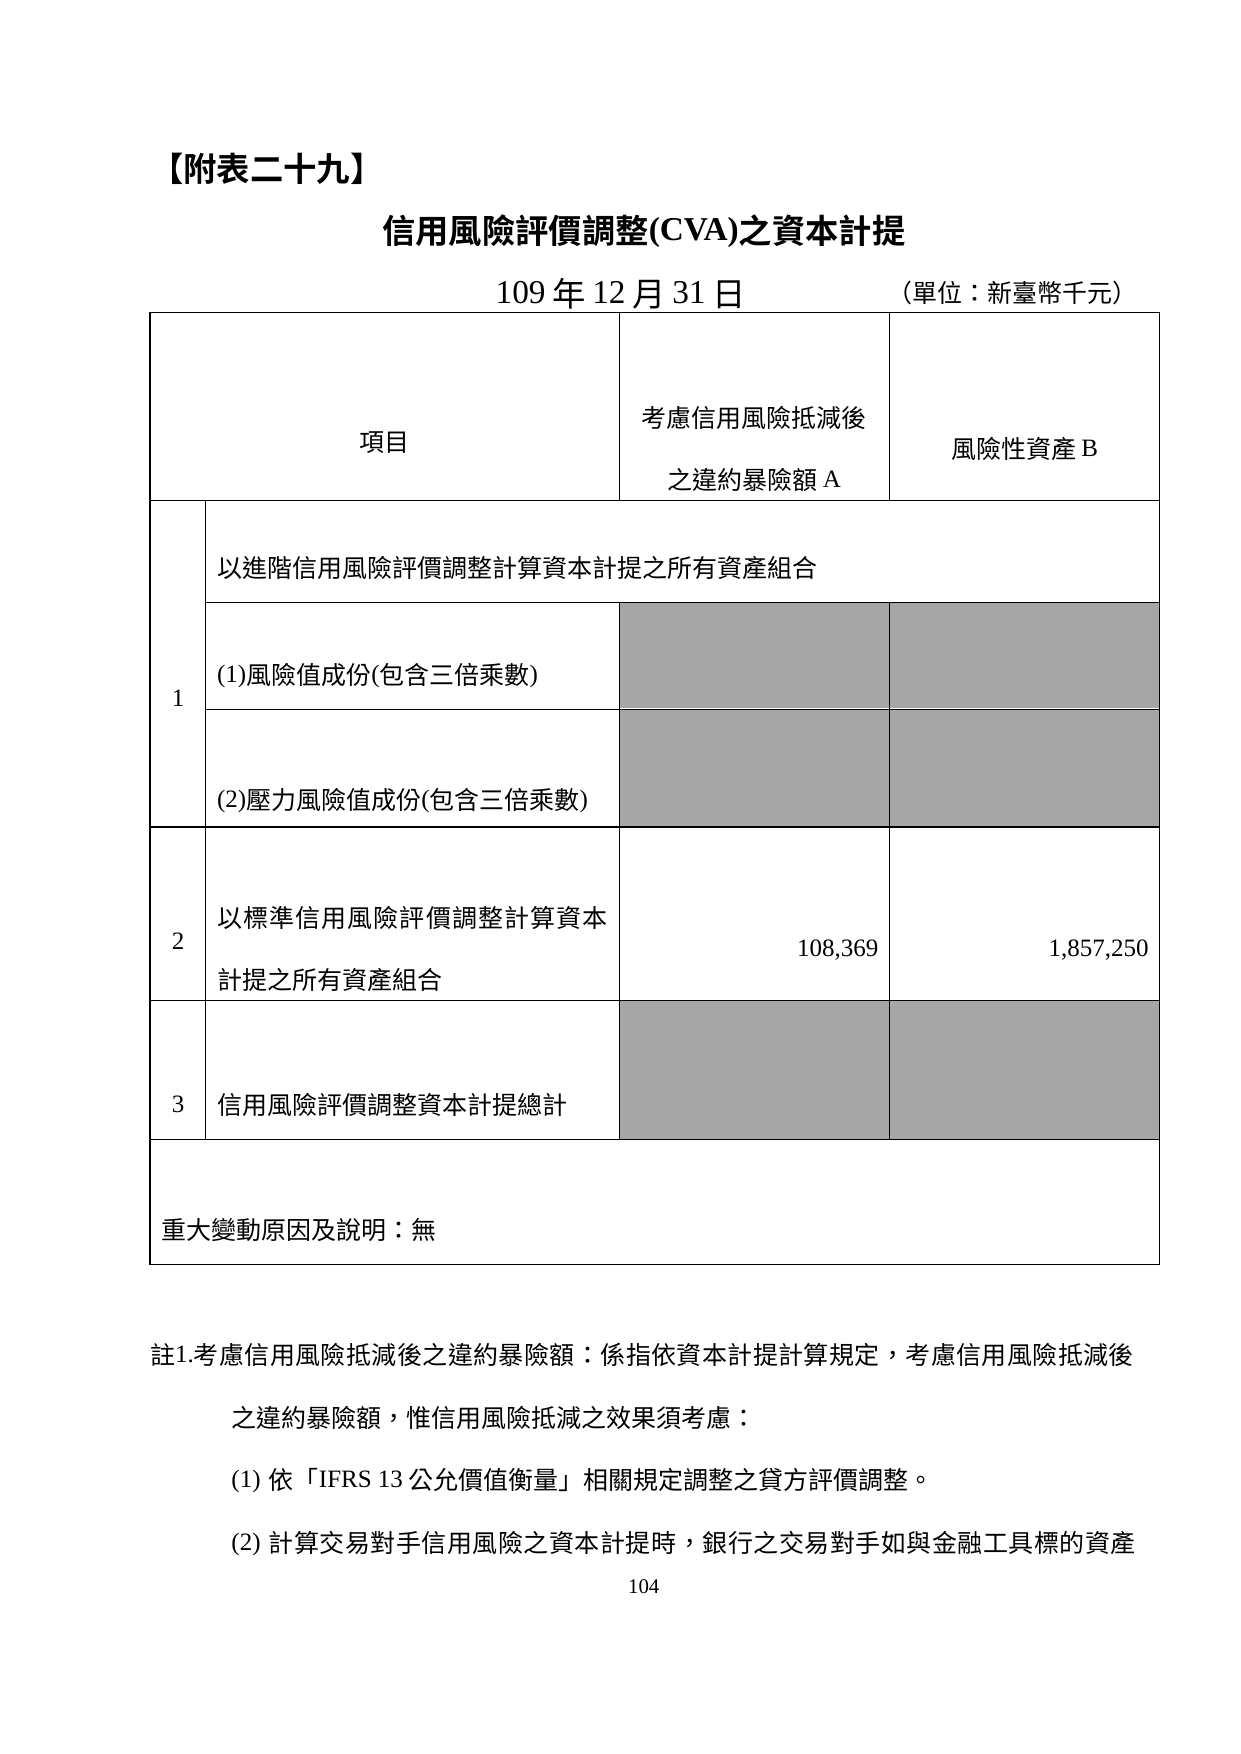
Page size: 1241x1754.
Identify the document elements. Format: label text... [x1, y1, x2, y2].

table_cell (1)風險值成份(包含三倍乘數) [206, 603, 619, 708]
table_cell [890, 710, 1159, 826]
text 【附表二十九】 [150, 125, 1137, 187]
table_cell 108,369 [620, 828, 889, 1000]
table_cell 信用風險評價調整資本計提總計 [206, 1001, 619, 1139]
table_cell 以標準信用風險評價調整計算資本計提之所有資產組合 [206, 828, 619, 1000]
list 考慮信用風險抵減後之違約暴險額：係指依資本計提計算規定，考慮信用風險抵減後之違約暴險額，惟信用風險抵減之效果須考慮： [150, 1312, 1137, 1437]
table_cell [620, 710, 889, 826]
table_cell 2 [151, 828, 205, 1000]
table_cell 3 [151, 1001, 205, 1139]
table_cell [890, 603, 1159, 708]
list 依「IFRS 13公允價值衡量」相關規定調整之貸方評價調整。 [231, 1437, 1137, 1500]
table_cell 重大變動原因及說明：無 [151, 1140, 1159, 1264]
table_header 項目 [151, 313, 619, 500]
table_cell 以進階信用風險評價調整計算資本計提之所有資產組合 [206, 501, 1159, 602]
table_cell [620, 603, 889, 708]
table_cell (2)壓力風險值成份(包含三倍乘數) [206, 710, 619, 826]
table_cell 1,857,250 [890, 828, 1159, 1000]
table_cell 1 [151, 501, 205, 826]
table_header 風險性資產B [890, 313, 1159, 500]
table_header 考慮信用風險抵減後之違約暴險額A [620, 313, 889, 500]
text 信用風險評價調整(CVA)之資本計提 [150, 187, 1137, 250]
text 109年12月31日 （單位：新臺幣千元） [150, 250, 1137, 312]
table_cell [620, 1001, 889, 1139]
table_cell [890, 1001, 1159, 1139]
list 計算交易對手信用風險之資本計提時，銀行之交易對手如與金融工具標的資產 [231, 1500, 1137, 1562]
